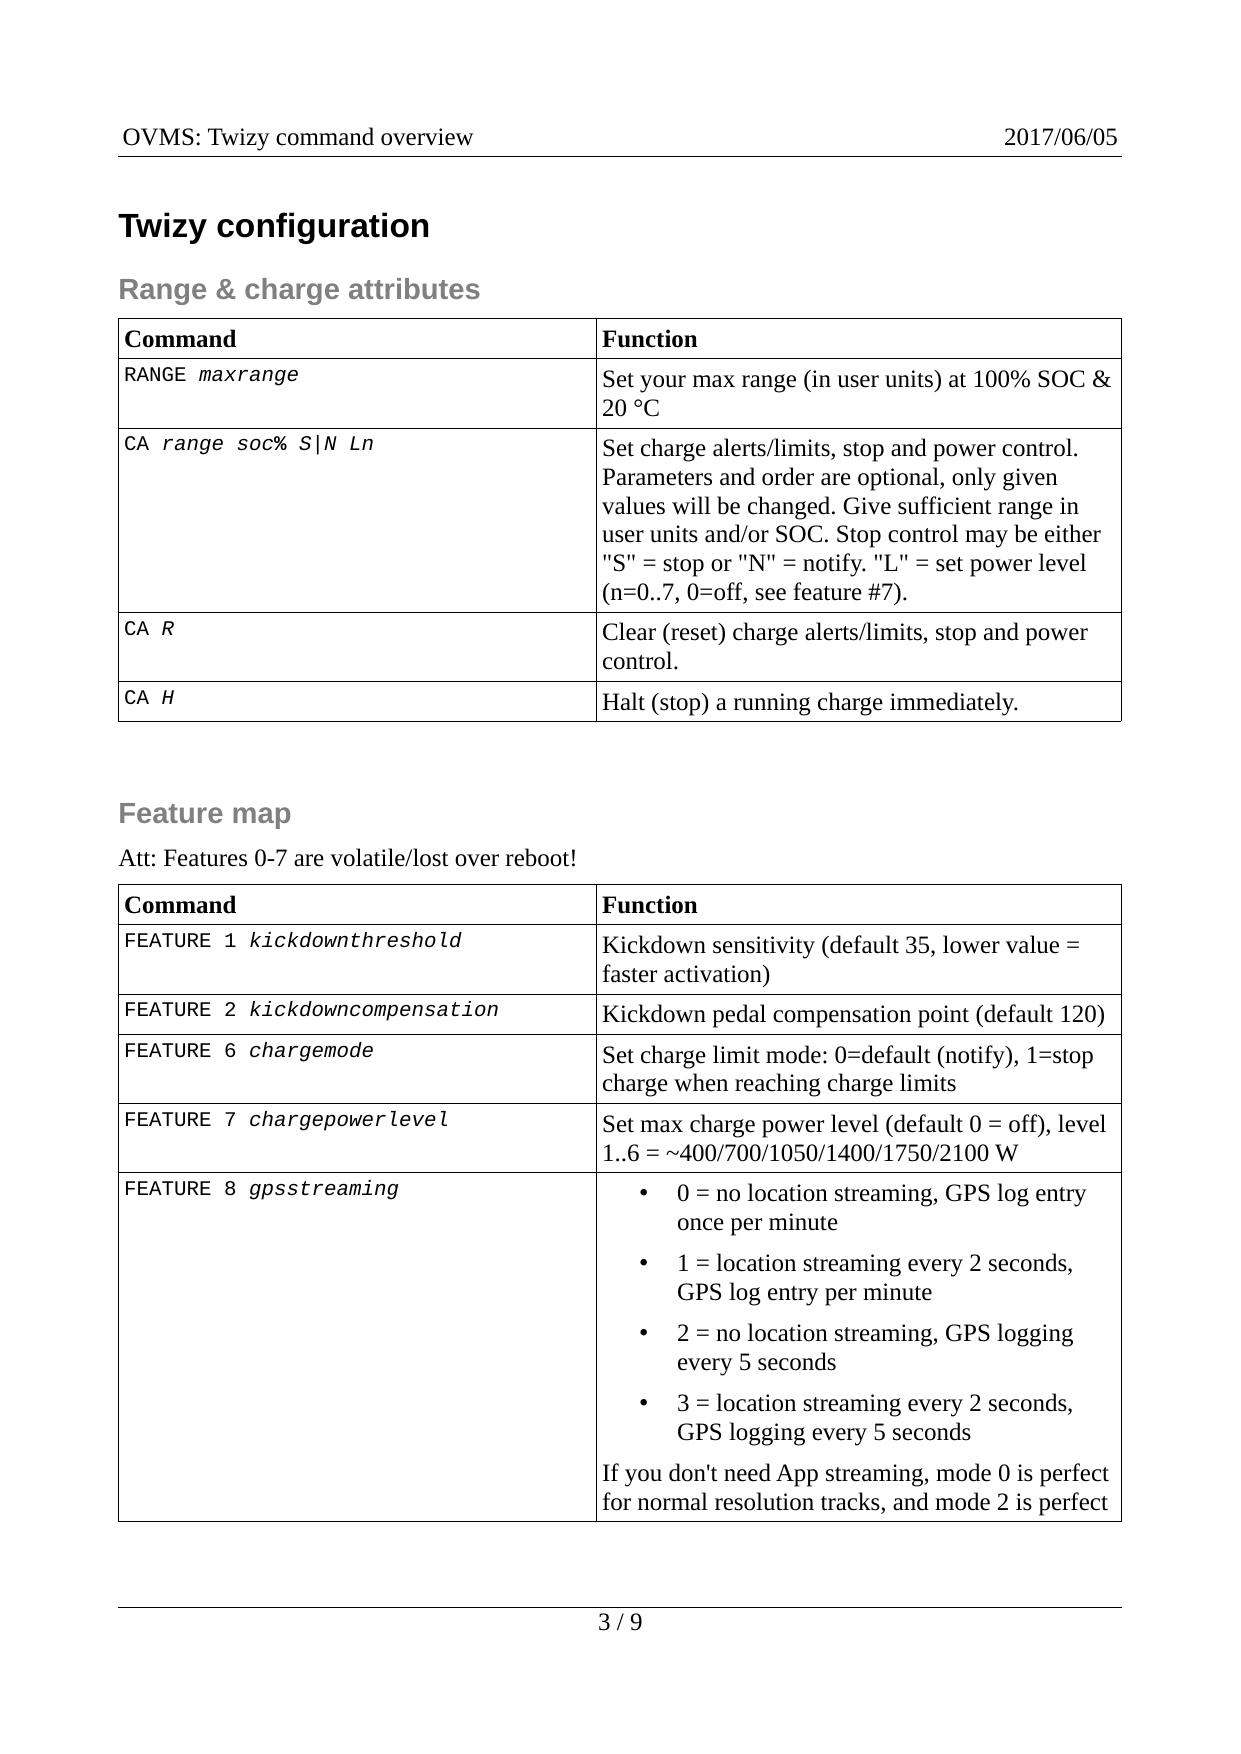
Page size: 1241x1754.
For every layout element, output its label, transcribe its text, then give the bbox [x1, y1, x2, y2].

table_cell FEATURE 2 kickdowncompensation [119, 995, 596, 1034]
table_cell Halt (stop) a running charge immediately. [597, 682, 1121, 721]
table_cell FEATURE 1 kickdownthreshold [119, 925, 596, 993]
subtitle Feature map [118, 797, 1122, 830]
text Att: Features 0-7 are volatile/lost over reboot! [118, 843, 1122, 871]
subtitle Range & charge attributes [118, 272, 1122, 305]
table_header Function [597, 319, 1121, 358]
table_cell Kickdown pedal compensation point (default 120) [597, 995, 1121, 1034]
table_cell Set max charge power level (default 0 = off), level 1..6 = ~400/700/1050/1400/1750/2100 W [597, 1104, 1121, 1172]
table_header Command [119, 885, 596, 924]
subtitle Twizy configuration [118, 206, 1122, 245]
table_cell Set charge alerts/limits, stop and power control. Parameters and order are optional, only given values will be changed. Give sufficient range in user units and/or SOC. Stop control may be either "S" = stop or "N" = notify. "L" = set power level (n=0..7, 0=off, see feature #7). [597, 429, 1121, 612]
table_cell Set your max range (in user units) at 100% SOC & 20 °C [597, 359, 1121, 427]
table_cell CA H [119, 682, 596, 721]
table_cell FEATURE 7 chargepowerlevel [119, 1104, 596, 1172]
table_cell Set charge limit mode: 0=default (notify), 1=stop charge when reaching charge limits [597, 1035, 1121, 1103]
table_cell RANGE maxrange [119, 359, 596, 427]
table_header Command [119, 319, 596, 358]
table_cell FEATURE 6 chargemode [119, 1035, 596, 1103]
table_cell Kickdown sensitivity (default 35, lower value = faster activation) [597, 925, 1121, 993]
table_cell FEATURE 8 gpsstreaming [119, 1173, 596, 1521]
table_cell 0 = no location streaming, GPS log entry once per minute 1 = location streaming every 2 seconds, GPS log entry per minute 2 = no location streaming, GPS logging every 5 seconds 3 = location streaming every 2 seconds, GPS logging every 5 seconds If you don't need App streaming, mode 0 is perfect for normal resolution tracks, and mode 2 is perfect [597, 1173, 1121, 1521]
table_cell CA range soc% S|N Ln [119, 429, 596, 612]
table_cell CA R [119, 613, 596, 681]
table_header Function [597, 885, 1121, 924]
table_cell Clear (reset) charge alerts/limits, stop and power control. [597, 613, 1121, 681]
